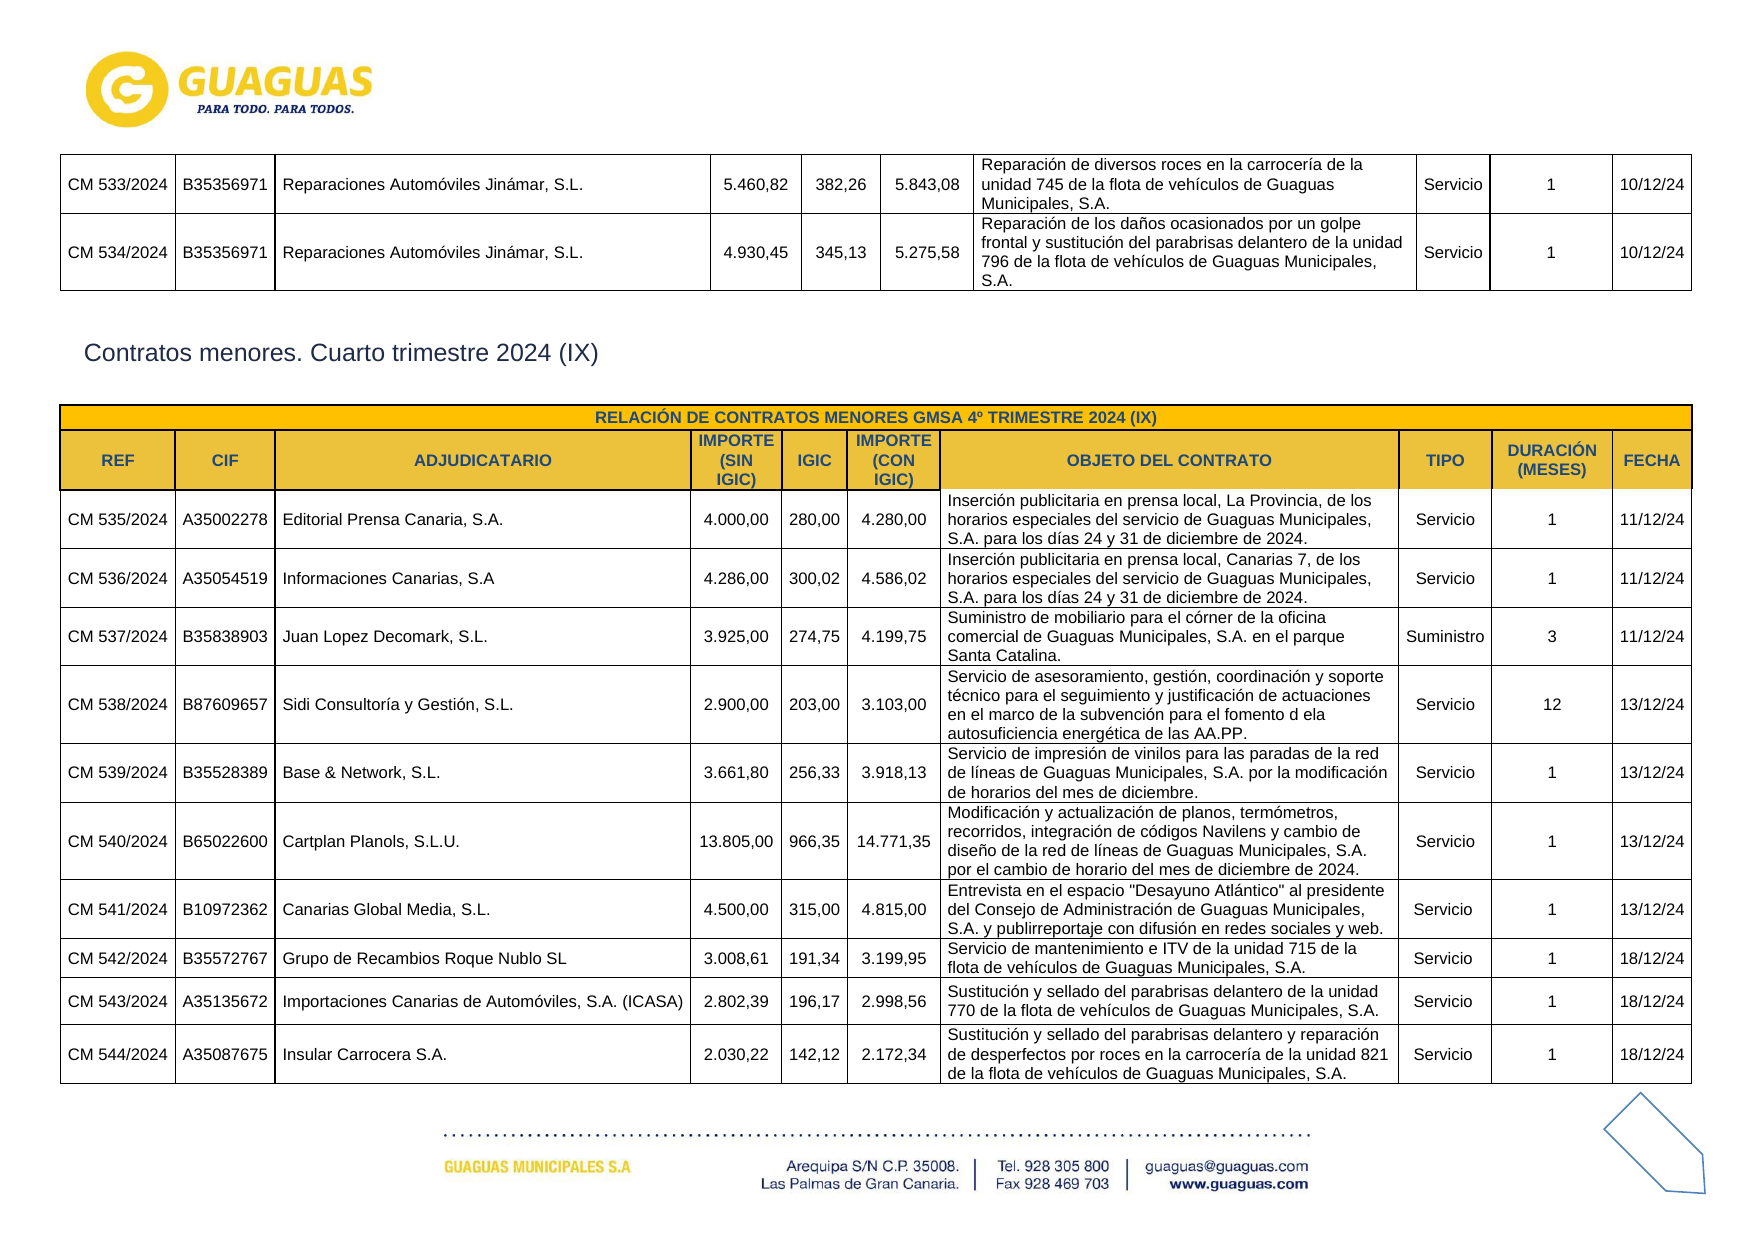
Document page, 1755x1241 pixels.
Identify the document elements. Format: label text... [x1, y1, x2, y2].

table_cell Modificación y actualización de planos, termómetros, recorridos, integración de códigos Navilens y cambio de diseño de la red de líneas de Guaguas Municipales, S.A. por el cambio de horario del mes de diciembre de 2024. [941, 803, 1398, 879]
table_cell Servicio [1399, 744, 1491, 802]
table_cell Servicio [1399, 880, 1491, 938]
table_cell Servicio [1399, 489, 1491, 548]
table_cell 3.199,95 [848, 939, 940, 977]
table_cell CM 542/2024 [61, 939, 175, 977]
table_cell FECHA [1613, 431, 1691, 489]
table_cell 3 [1492, 608, 1612, 665]
table_cell 4.286,00 [691, 549, 781, 607]
table_cell 345,13 [802, 214, 880, 290]
table_cell Inserción publicitaria en prensa local, La Provincia, de los horarios especiales del servicio de Guaguas Municipales, S.A. para los días 24 y 31 de diciembre de 2024. [941, 489, 1398, 548]
table_cell B35356971 [176, 155, 274, 213]
table_cell Servicio de mantenimiento e ITV de la unidad 715 de la flota de vehículos de Guaguas Municipales, S.A. [941, 939, 1398, 977]
table_cell 4.586,02 [848, 549, 940, 607]
table_cell 4.815,00 [848, 880, 940, 938]
table_cell B35572767 [176, 939, 274, 977]
table_cell 18/12/24 [1613, 1025, 1691, 1083]
table_cell TIPO [1400, 431, 1491, 489]
table_cell 5.460,82 [711, 155, 801, 213]
table_cell Reparaciones Automóviles Jinámar, S.L. [276, 214, 710, 290]
table_cell 3.925,00 [691, 608, 781, 665]
table_cell CM 543/2024 [61, 978, 175, 1024]
table_cell ADJUDICATARIO [276, 431, 690, 489]
table_cell B35356971 [176, 214, 274, 290]
table_cell B10972362 [176, 880, 274, 938]
table_cell Sidi Consultoría y Gestión, S.L. [276, 666, 690, 743]
table_cell 13/12/24 [1613, 803, 1691, 879]
table_cell 1 [1492, 549, 1612, 607]
table_cell Servicio [1399, 939, 1491, 977]
table_cell IGIC [783, 431, 846, 489]
table_cell 11/12/24 [1613, 608, 1691, 665]
table_cell 2.900,00 [691, 666, 781, 743]
table_cell 2.172,34 [848, 1025, 940, 1083]
table_cell 18/12/24 [1613, 978, 1691, 1024]
table_cell CM 535/2024 [61, 491, 175, 548]
table_cell Base & Network, S.L. [276, 744, 690, 802]
table_cell CM 536/2024 [61, 549, 175, 607]
table_cell 4.500,00 [691, 880, 781, 938]
table_cell CM 541/2024 [61, 880, 175, 938]
table_cell 18/12/24 [1613, 939, 1691, 977]
table_cell CM 534/2024 [61, 214, 175, 290]
table_cell Sustitución y sellado del parabrisas delantero y reparación de desperfectos por roces en la carrocería de la unidad 821 de la flota de vehículos de Guaguas Municipales, S.A. [941, 1025, 1398, 1083]
table_cell 3.918,13 [848, 744, 940, 802]
table_cell CM 544/2024 [61, 1025, 175, 1083]
table_cell Editorial Prensa Canaria, S.A. [276, 491, 690, 548]
table_cell 4.000,00 [691, 491, 781, 548]
table_cell 1 [1492, 939, 1612, 977]
table_cell CIF [176, 431, 274, 489]
table_cell 1 [1492, 880, 1612, 938]
table_cell 1 [1491, 214, 1612, 290]
table_cell Reparaciones Automóviles Jinámar, S.L. [276, 155, 710, 213]
table_cell 13/12/24 [1613, 666, 1691, 743]
table_cell Suministro de mobiliario para el córner de la oficina comercial de Guaguas Municipales, S.A. en el parque Santa Catalina. [941, 608, 1398, 665]
table_cell 14.771,35 [848, 803, 940, 879]
table_cell 1 [1491, 155, 1612, 213]
table_cell Cartplan Planols, S.L.U. [276, 803, 690, 879]
table_cell Informaciones Canarias, S.A [276, 549, 690, 607]
table_cell 13/12/24 [1613, 880, 1691, 938]
table_cell OBJETO DEL CONTRATO [941, 431, 1398, 489]
table_cell 4.930,45 [711, 214, 801, 290]
table_cell REF [61, 431, 174, 489]
table_cell Reparación de diversos roces en la carrocería de la unidad 745 de la flota de vehículos de Guaguas Municipales, S.A. [974, 155, 1416, 213]
table_cell Servicio [1399, 803, 1491, 879]
table_cell Servicio [1399, 666, 1491, 743]
table_cell 1 [1492, 489, 1612, 548]
table_cell Servicio de impresión de vinilos para las paradas de la red de líneas de Guaguas Municipales, S.A. por la modificación de horarios del mes de diciembre. [941, 744, 1398, 802]
table_cell 13/12/24 [1613, 744, 1691, 802]
table_cell CM 538/2024 [61, 666, 175, 743]
table_cell 5.275,58 [881, 214, 973, 290]
table_cell 203,00 [782, 666, 847, 743]
table_cell CM 540/2024 [61, 803, 175, 879]
table_cell Inserción publicitaria en prensa local, Canarias 7, de los horarios especiales del servicio de Guaguas Municipales, S.A. para los días 24 y 31 de diciembre de 2024. [941, 549, 1398, 607]
table_cell 1 [1492, 978, 1612, 1024]
table_cell A35135672 [176, 978, 274, 1024]
table_cell 1 [1492, 1025, 1612, 1083]
table_cell IMPORTE (SIN IGIC) [692, 431, 781, 489]
table_cell 13.805,00 [691, 803, 781, 879]
table_cell 2.030,22 [691, 1025, 781, 1083]
table_cell 274,75 [782, 608, 847, 665]
text Contratos menores. Cuarto trimestre 2024 (IX) [54, 338, 1694, 367]
table_cell Juan Lopez Decomark, S.L. [276, 608, 690, 665]
table_header RELACIÓN DE CONTRATOS MENORES GMSA 4º TRIMESTRE 2024 (IX) [61, 406, 1691, 429]
table_cell 3.008,61 [691, 939, 781, 977]
table_cell Servicio [1417, 214, 1489, 290]
table_cell 196,17 [782, 978, 847, 1024]
table_cell CM 537/2024 [61, 608, 175, 665]
table_cell A35087675 [176, 1025, 274, 1083]
table_cell 142,12 [782, 1025, 847, 1083]
table_cell Servicio [1399, 549, 1491, 607]
table_cell CM 539/2024 [61, 744, 175, 802]
table_cell B87609657 [176, 666, 274, 743]
table_cell 2.802,39 [691, 978, 781, 1024]
table_cell 12 [1492, 666, 1612, 743]
table_cell 382,26 [802, 155, 880, 213]
table_cell Canarias Global Media, S.L. [276, 880, 690, 938]
table_cell 10/12/24 [1613, 214, 1691, 290]
table_cell Servicio [1399, 1025, 1491, 1083]
table_cell B35528389 [176, 744, 274, 802]
table_cell 191,34 [782, 939, 847, 977]
table_cell Suministro [1399, 608, 1491, 665]
table_cell 4.280,00 [848, 491, 940, 548]
table_cell 5.843,08 [881, 155, 973, 213]
table_cell 300,02 [782, 549, 847, 607]
table_cell 256,33 [782, 744, 847, 802]
table_cell Importaciones Canarias de Automóviles, S.A. (ICASA) [276, 978, 690, 1024]
table_cell 315,00 [782, 880, 847, 938]
table_cell CM 533/2024 [61, 155, 175, 213]
table_cell 3.103,00 [848, 666, 940, 743]
table_cell 1 [1492, 803, 1612, 879]
table_cell Reparación de los daños ocasionados por un golpe frontal y sustitución del parabrisas delantero de la unidad 796 de la flota de vehículos de Guaguas Municipales, S.A. [974, 214, 1416, 290]
table_cell 4.199,75 [848, 608, 940, 665]
table_cell 3.661,80 [691, 744, 781, 802]
table_cell Entrevista en el espacio "Desayuno Atlántico" al presidente del Consejo de Administración de Guaguas Municipales, S.A. y publirreportaje con difusión en redes sociales y web. [941, 880, 1398, 938]
table_cell 11/12/24 [1613, 489, 1691, 548]
table_cell 2.998,56 [848, 978, 940, 1024]
table_cell IMPORTE (CON IGIC) [848, 431, 939, 489]
table_cell Servicio [1417, 155, 1489, 213]
table_cell DURACIÓN (MESES) [1493, 431, 1612, 489]
table_cell Insular Carrocera S.A. [276, 1025, 690, 1083]
table_cell B35838903 [176, 608, 274, 665]
table_cell Sustitución y sellado del parabrisas delantero de la unidad 770 de la flota de vehículos de Guaguas Municipales, S.A. [941, 978, 1398, 1024]
table_cell Grupo de Recambios Roque Nublo SL [276, 939, 690, 977]
table_cell 11/12/24 [1613, 549, 1691, 607]
table_cell 966,35 [782, 803, 847, 879]
table_cell 1 [1492, 744, 1612, 802]
table_cell Servicio [1399, 978, 1491, 1024]
table_cell 10/12/24 [1613, 155, 1691, 213]
table_cell B65022600 [176, 803, 274, 879]
table_cell A35002278 [176, 491, 274, 548]
table_cell A35054519 [176, 549, 274, 607]
table_cell 280,00 [782, 491, 847, 548]
table_cell Servicio de asesoramiento, gestión, coordinación y soporte técnico para el seguimiento y justificación de actuaciones en el marco de la subvención para el fomento d ela autosuficiencia energética de las AA.PP. [941, 666, 1398, 743]
